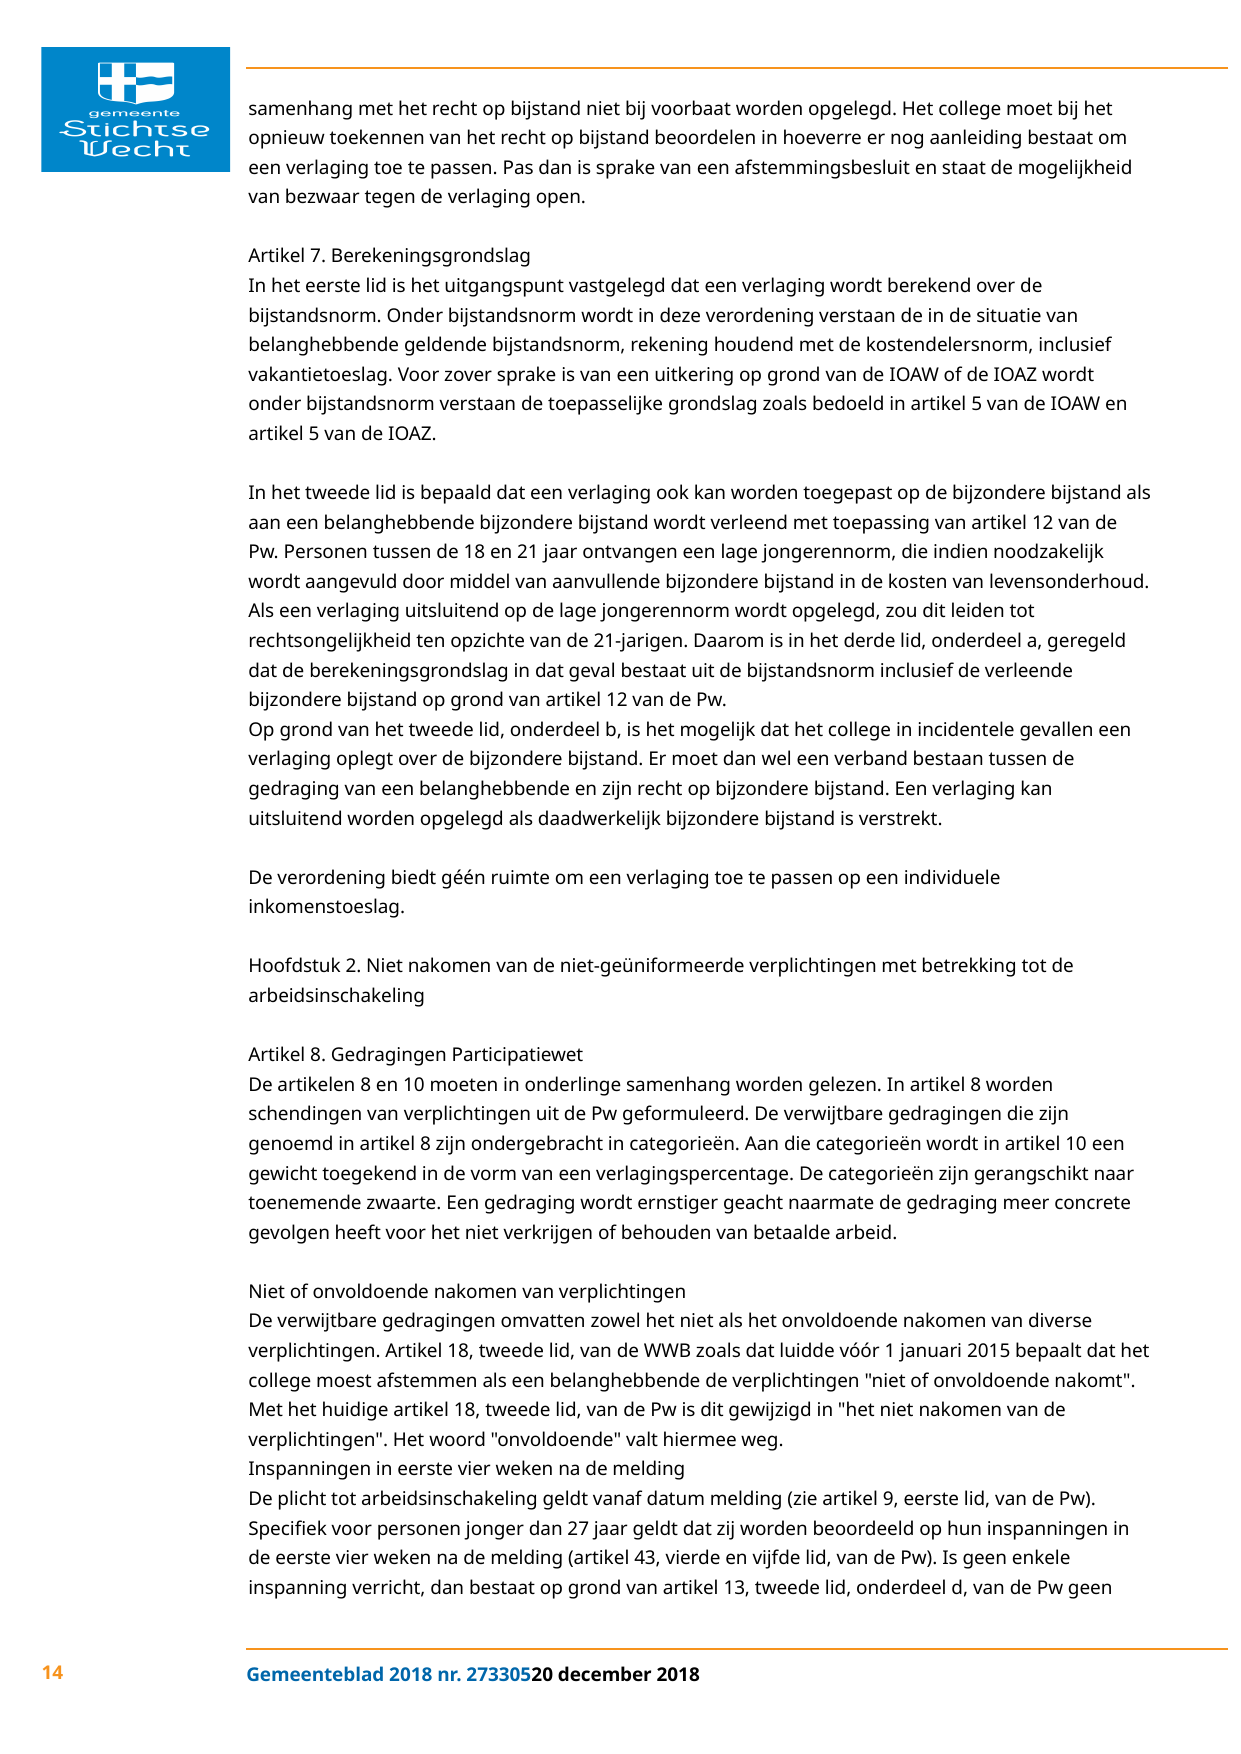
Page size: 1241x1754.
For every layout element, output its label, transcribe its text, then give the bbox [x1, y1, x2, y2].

text Niet of onvoldoende nakomen van verplichtingen [248, 1278, 1152, 1304]
text Op grond van het tweede lid, onderdeel b, is het mogelijk dat het college in incidentele gevallen een verlaging oplegt over de bijzondere bijstand. Er moet dan wel een verband bestaan tussen de gedraging van een belanghebbende en zijn recht op bijzondere bijstand. Een verlaging kan uitsluitend worden opgelegd als daadwerkelijk bijzondere bijstand is verstrekt. [248, 716, 1152, 831]
text In het eerste lid is het uitgangspunt vastgelegd dat een verlaging wordt berekend over de bijstandsnorm. Onder bijstandsnorm wordt in deze verordening verstaan de in de situatie van belanghebbende geldende bijstandsnorm, rekening houdend met de kostendelersnorm, inclusief vakantietoeslag. Voor zover sprake is van een uitkering op grond van de IOAW of de IOAZ wordt onder bijstandsnorm verstaan de toepasselijke grondslag zoals bedoeld in artikel 5 van de IOAW en artikel 5 van de IOAZ. [248, 272, 1152, 446]
text Inspanningen in eerste vier weken na de melding [248, 1456, 1152, 1481]
text Artikel 7. Berekeningsgrondslag [248, 243, 1152, 268]
text De verordening biedt géén ruimte om een verlaging toe te passen op een individuele inkomenstoeslag. [248, 864, 1152, 919]
text De verwijtbare gedragingen omvatten zowel het niet als het onvoldoende nakomen van diverse verplichtingen. Artikel 18, tweede lid, van de WWB zoals dat luidde vóór 1 januari 2015 bepaalt dat het college moest afstemmen als een belanghebbende de verplichtingen "niet of onvoldoende nakomt". Met het huidige artikel 18, tweede lid, van de Pw is dit gewijzigd in "het niet nakomen van de verplichtingen". Het woord "onvoldoende" valt hiermee weg. [248, 1308, 1152, 1452]
text De plicht tot arbeidsinschakeling geldt vanaf datum melding (zie artikel 9, eerste lid, van de Pw). Specifiek voor personen jonger dan 27 jaar geldt dat zij worden beoordeeld op hun inspanningen in de eerste vier weken na de melding (artikel 43, vierde en vijfde lid, van de Pw). Is geen enkele inspanning verricht, dan bestaat op grond van artikel 13, tweede lid, onderdeel d, van de Pw geen [248, 1485, 1152, 1600]
text De artikelen 8 en 10 moeten in onderlinge samenhang worden gelezen. In artikel 8 worden schendingen van verplichtingen uit de Pw geformuleerd. De verwijtbare gedragingen die zijn genoemd in artikel 8 zijn ondergebracht in categorieën. Aan die categorieën wordt in artikel 10 een gewicht toegekend in de vorm van een verlagingspercentage. De categorieën zijn gerangschikt naar toenemende zwaarte. Een gedraging wordt ernstiger geacht naarmate de gedraging meer concrete gevolgen heeft voor het niet verkrijgen of behouden van betaalde arbeid. [248, 1071, 1152, 1245]
text In het tweede lid is bepaald dat een verlaging ook kan worden toegepast op de bijzondere bijstand als aan een belanghebbende bijzondere bijstand wordt verleend met toepassing van artikel 12 van de Pw. Personen tussen de 18 en 21 jaar ontvangen een lage jongerennorm, die indien noodzakelijk wordt aangevuld door middel van aanvullende bijzondere bijstand in de kosten van levensonderhoud. Als een verlaging uitsluitend op de lage jongerennorm wordt opgelegd, zou dit leiden tot rechtsongelijkheid ten opzichte van de 21-jarigen. Daarom is in het derde lid, onderdeel a, geregeld dat de berekeningsgrondslag in dat geval bestaat uit de bijstandsnorm inclusief de verleende bijzondere bijstand op grond van artikel 12 van de Pw. [248, 479, 1152, 712]
text Hoofdstuk 2. Niet nakomen van de niet-geüniformeerde verplichtingen met betrekking tot de arbeidsinschakeling [248, 953, 1152, 1008]
text Artikel 8. Gedragingen Participatiewet [248, 1041, 1152, 1067]
picture [137, 63, 174, 103]
picture [99, 63, 135, 101]
text samenhang met het recht op bijstand niet bij voorbaat worden opgelegd. Het college moet bij het opnieuw toekennen van het recht op bijstand beoordelen in hoeverre er nog aanleiding bestaat om een verlaging toe te passen. Pas dan is sprake van een afstemmingsbesluit en staat de mogelijkheid van bezwaar tegen de verlaging open. [248, 95, 1152, 209]
